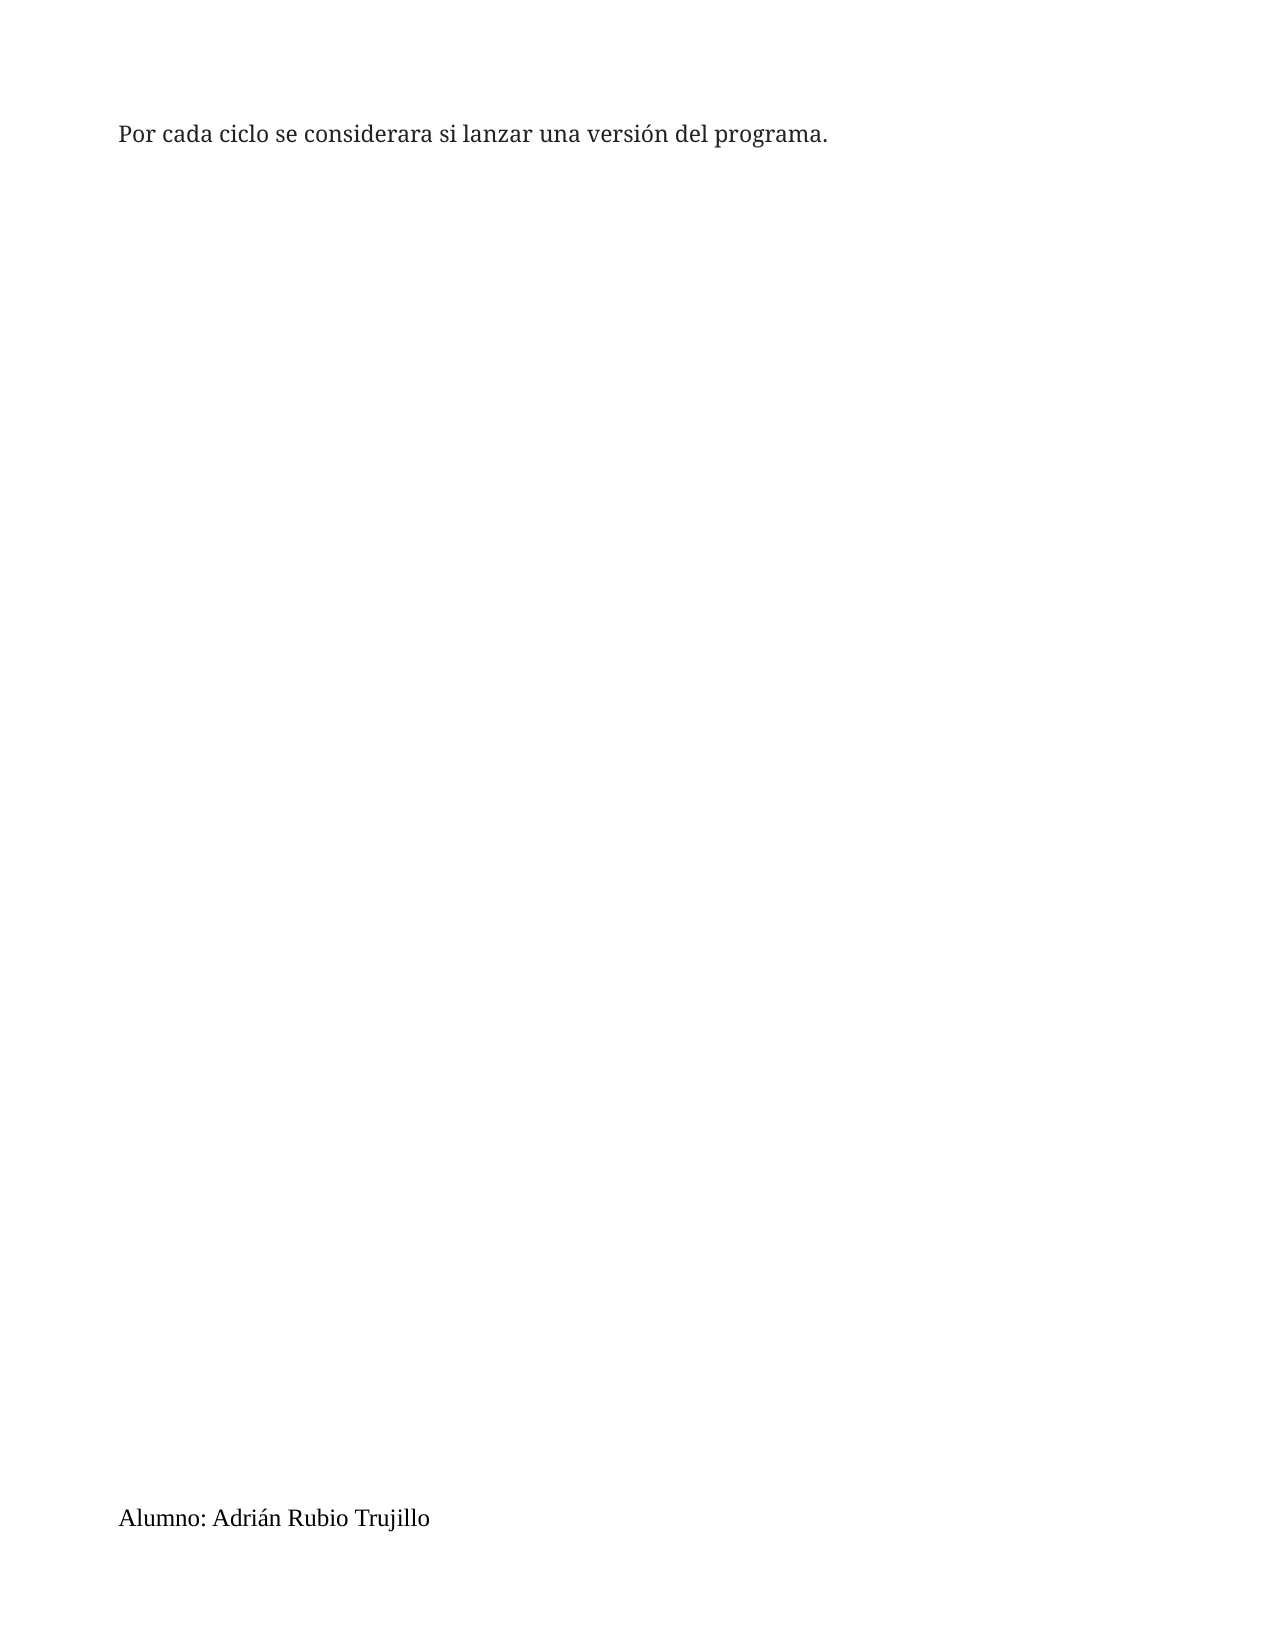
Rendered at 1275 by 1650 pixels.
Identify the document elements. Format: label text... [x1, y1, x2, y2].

text Por cada ciclo se considerara si lanzar una versión del programa. [118, 118, 1157, 149]
